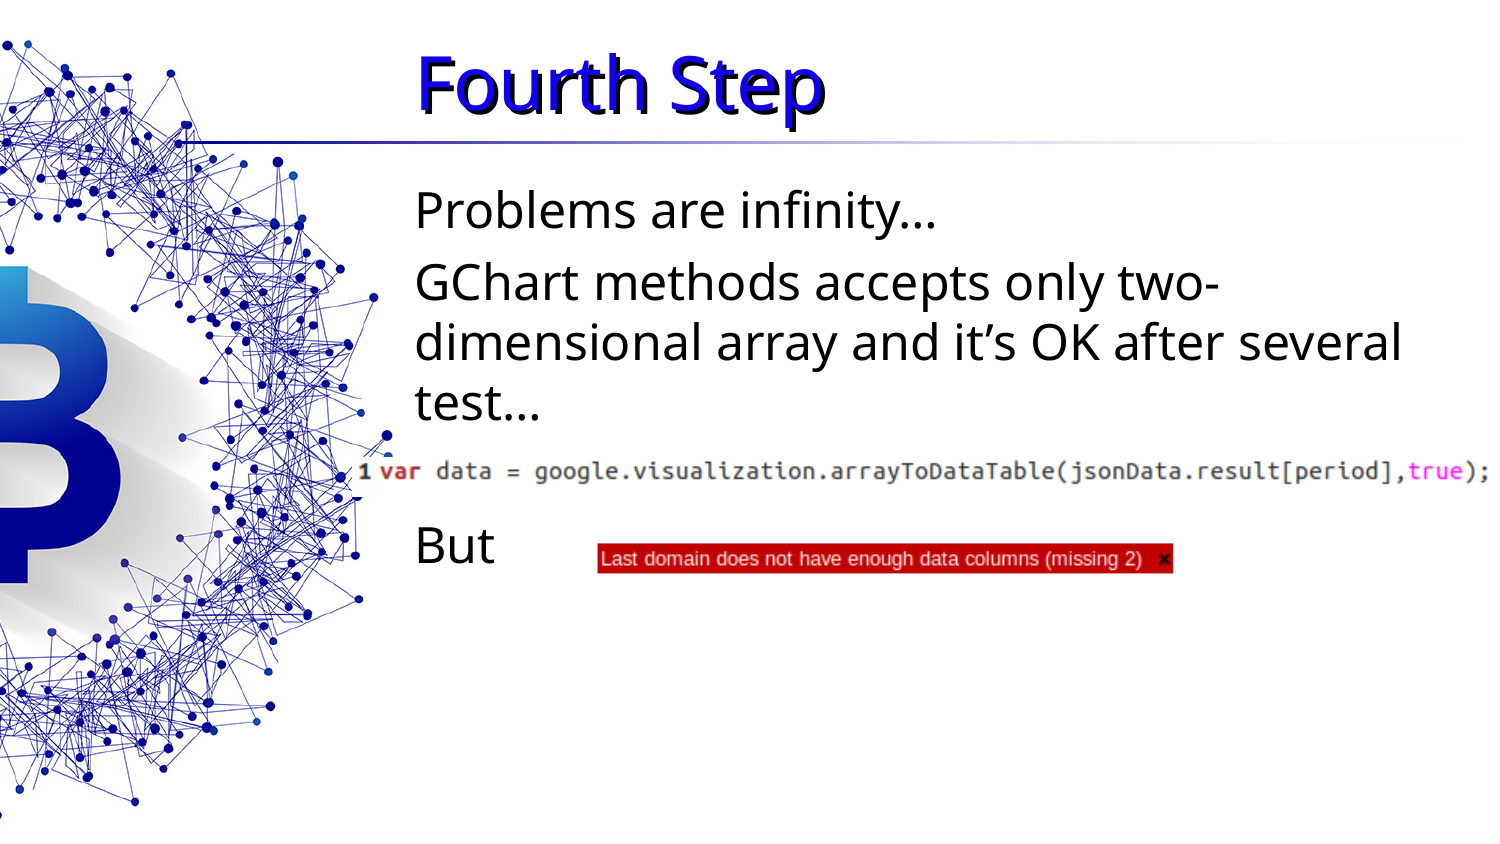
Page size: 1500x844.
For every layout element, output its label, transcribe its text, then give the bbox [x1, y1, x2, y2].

list Problems are infinity… GChart methods accepts only two-dimensional array and it’s OK after several test… But [399, 171, 1427, 457]
list Problems are infinity… GChart methods accepts only two-dimensional array and it’s OK after several test… But [399, 497, 1427, 748]
title Fourth Step [399, 21, 1427, 141]
picture [0, 0, 1500, 844]
